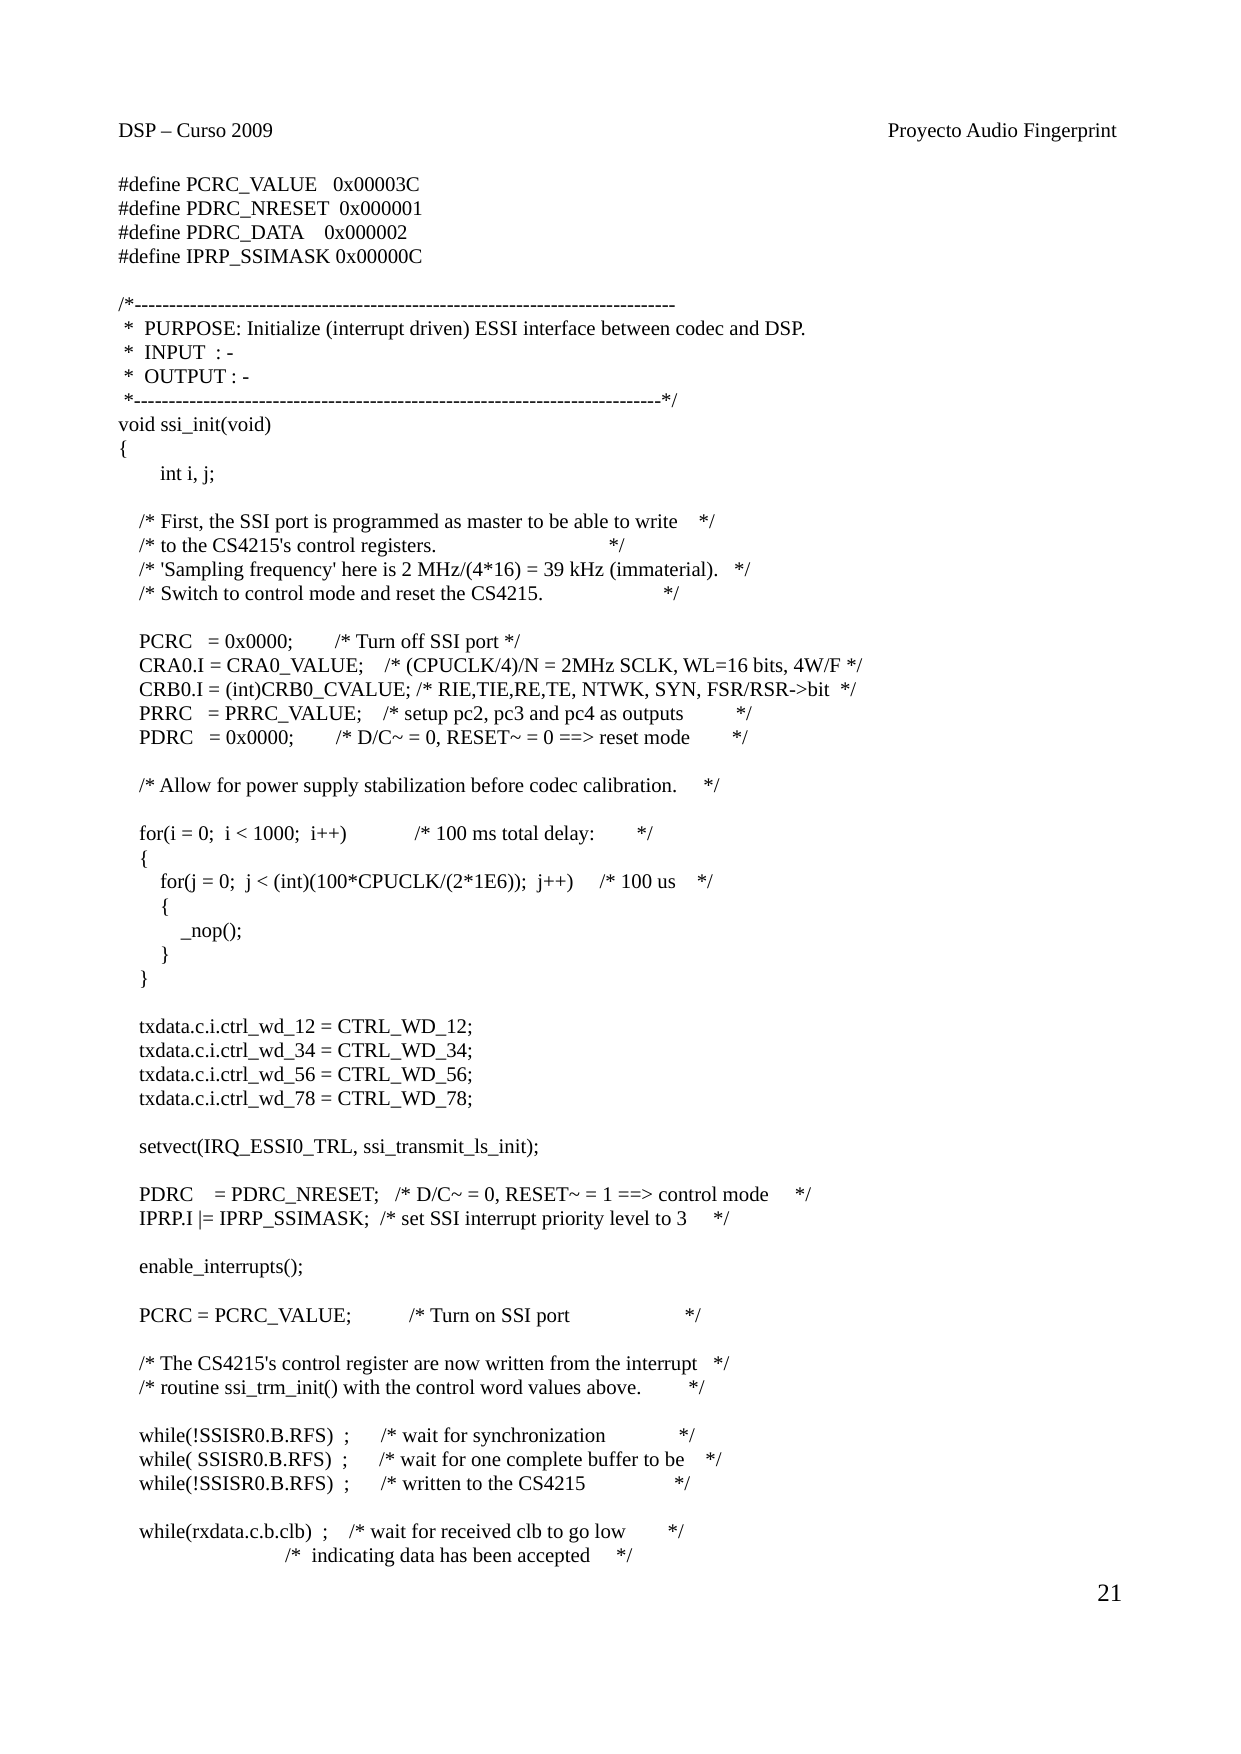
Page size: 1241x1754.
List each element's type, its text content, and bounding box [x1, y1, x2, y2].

text { [118, 893, 1122, 918]
text while(!SSISR0.B.RFS) ; /* written to the CS4215 */ [118, 1471, 1122, 1495]
text /* The CS4215's control register are now written from the interrupt */ [118, 1351, 1122, 1375]
text * OUTPUT : - [118, 364, 1122, 388]
text /* 'Sampling frequency' here is 2 MHz/(4*16) = 39 kHz (immaterial). */ [118, 557, 1122, 581]
text #define PCRC_VALUE 0x00003C [118, 172, 1122, 196]
text /* Switch to control mode and reset the CS4215. */ [118, 581, 1122, 605]
text txdata.c.i.ctrl_wd_56 = CTRL_WD_56; [118, 1062, 1122, 1086]
text /* Allow for power supply stabilization before codec calibration. */ [118, 773, 1122, 797]
text } [118, 966, 1122, 990]
text while( SSISR0.B.RFS) ; /* wait for one complete buffer to be */ [118, 1447, 1122, 1471]
text PDRC = 0x0000; /* D/C~ = 0, RESET~ = 0 ==> reset mode */ [118, 725, 1122, 749]
text int i, j; [118, 460, 1122, 484]
text setvect(IRQ_ESSI0_TRL, ssi_transmit_ls_init); [118, 1134, 1122, 1158]
text for(j = 0; j < (int)(100*CPUCLK/(2*1E6)); j++) /* 100 us */ [118, 869, 1122, 893]
text IPRP.I |= IPRP_SSIMASK; /* set SSI interrupt priority level to 3 */ [118, 1206, 1122, 1230]
text { [118, 436, 1122, 460]
text *----------------------------------------------------------------------------*/ [118, 388, 1122, 412]
text PRRC = PRRC_VALUE; /* setup pc2, pc3 and pc4 as outputs */ [118, 701, 1122, 725]
text void ssi_init(void) [118, 412, 1122, 436]
text #define PDRC_NRESET 0x000001 [118, 196, 1122, 220]
text /* routine ssi_trm_init() with the control word values above. */ [118, 1375, 1122, 1399]
text #define IPRP_SSIMASK 0x00000C [118, 244, 1122, 268]
text #define PDRC_DATA 0x000002 [118, 220, 1122, 244]
text PCRC = PCRC_VALUE; /* Turn on SSI port */ [118, 1303, 1122, 1327]
text txdata.c.i.ctrl_wd_34 = CTRL_WD_34; [118, 1038, 1122, 1062]
text /* First, the SSI port is programmed as master to be able to write */ [118, 508, 1122, 533]
text * INPUT : - [118, 340, 1122, 364]
text txdata.c.i.ctrl_wd_78 = CTRL_WD_78; [118, 1086, 1122, 1110]
text CRA0.I = CRA0_VALUE; /* (CPUCLK/4)/N = 2MHz SCLK, WL=16 bits, 4W/F */ [118, 653, 1122, 677]
text /* to the CS4215's control registers. */ [118, 533, 1122, 557]
text _nop(); [118, 918, 1122, 942]
text PDRC = PDRC_NRESET; /* D/C~ = 0, RESET~ = 1 ==> control mode */ [118, 1182, 1122, 1206]
text txdata.c.i.ctrl_wd_12 = CTRL_WD_12; [118, 1014, 1122, 1038]
text CRB0.I = (int)CRB0_CVALUE; /* RIE,TIE,RE,TE, NTWK, SYN, FSR/RSR->bit */ [118, 677, 1122, 701]
text /* indicating data has been accepted */ [118, 1543, 1122, 1567]
text PCRC = 0x0000; /* Turn off SSI port */ [118, 629, 1122, 653]
text { [118, 845, 1122, 869]
text while(rxdata.c.b.clb) ; /* wait for received clb to go low */ [118, 1519, 1122, 1543]
text while(!SSISR0.B.RFS) ; /* wait for synchronization */ [118, 1423, 1122, 1447]
text enable_interrupts(); [118, 1254, 1122, 1278]
text } [118, 942, 1122, 966]
text for(i = 0; i < 1000; i++) /* 100 ms total delay: */ [118, 821, 1122, 845]
text * PURPOSE: Initialize (interrupt driven) ESSI interface between codec and DSP. [118, 316, 1122, 340]
text /*------------------------------------------------------------------------------ [118, 292, 1122, 316]
